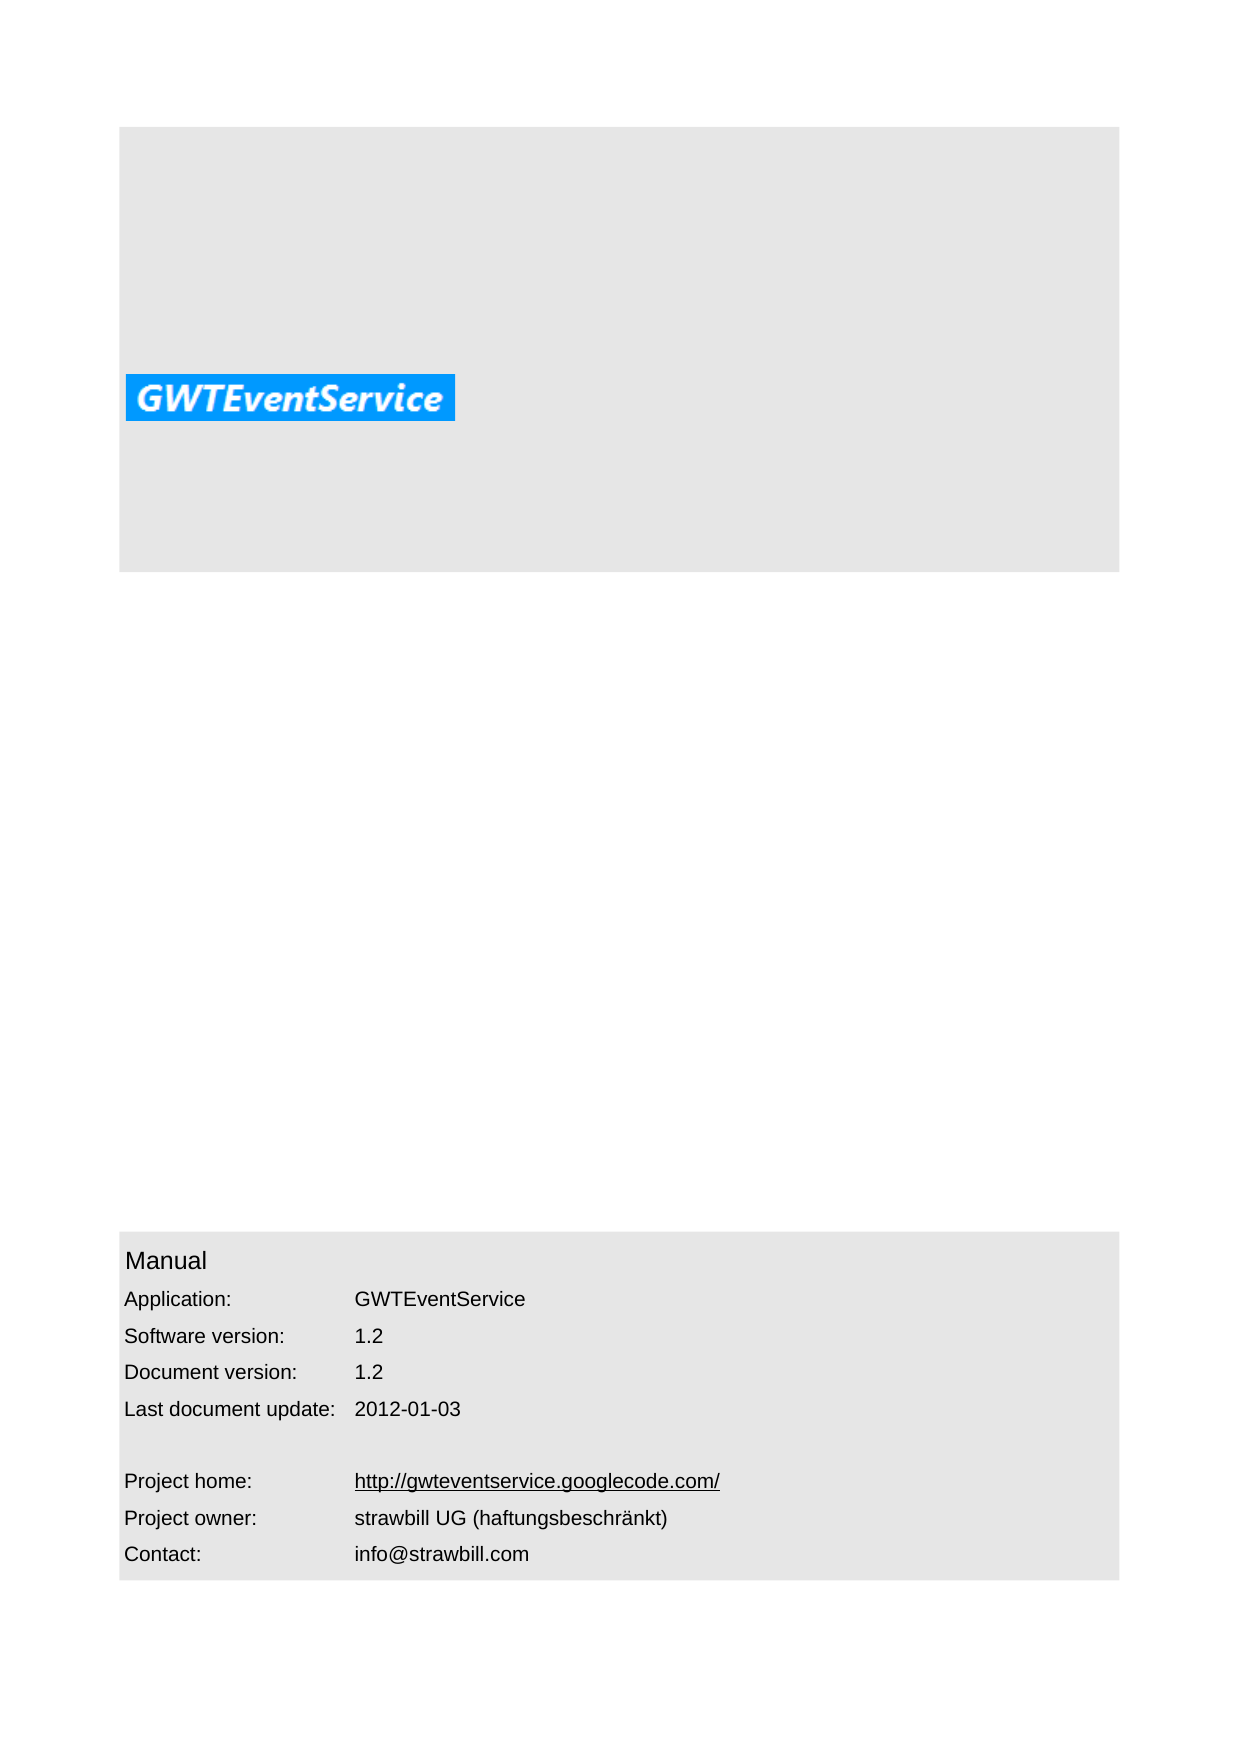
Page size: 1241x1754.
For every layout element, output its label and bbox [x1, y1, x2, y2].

picture [125, 374, 456, 421]
